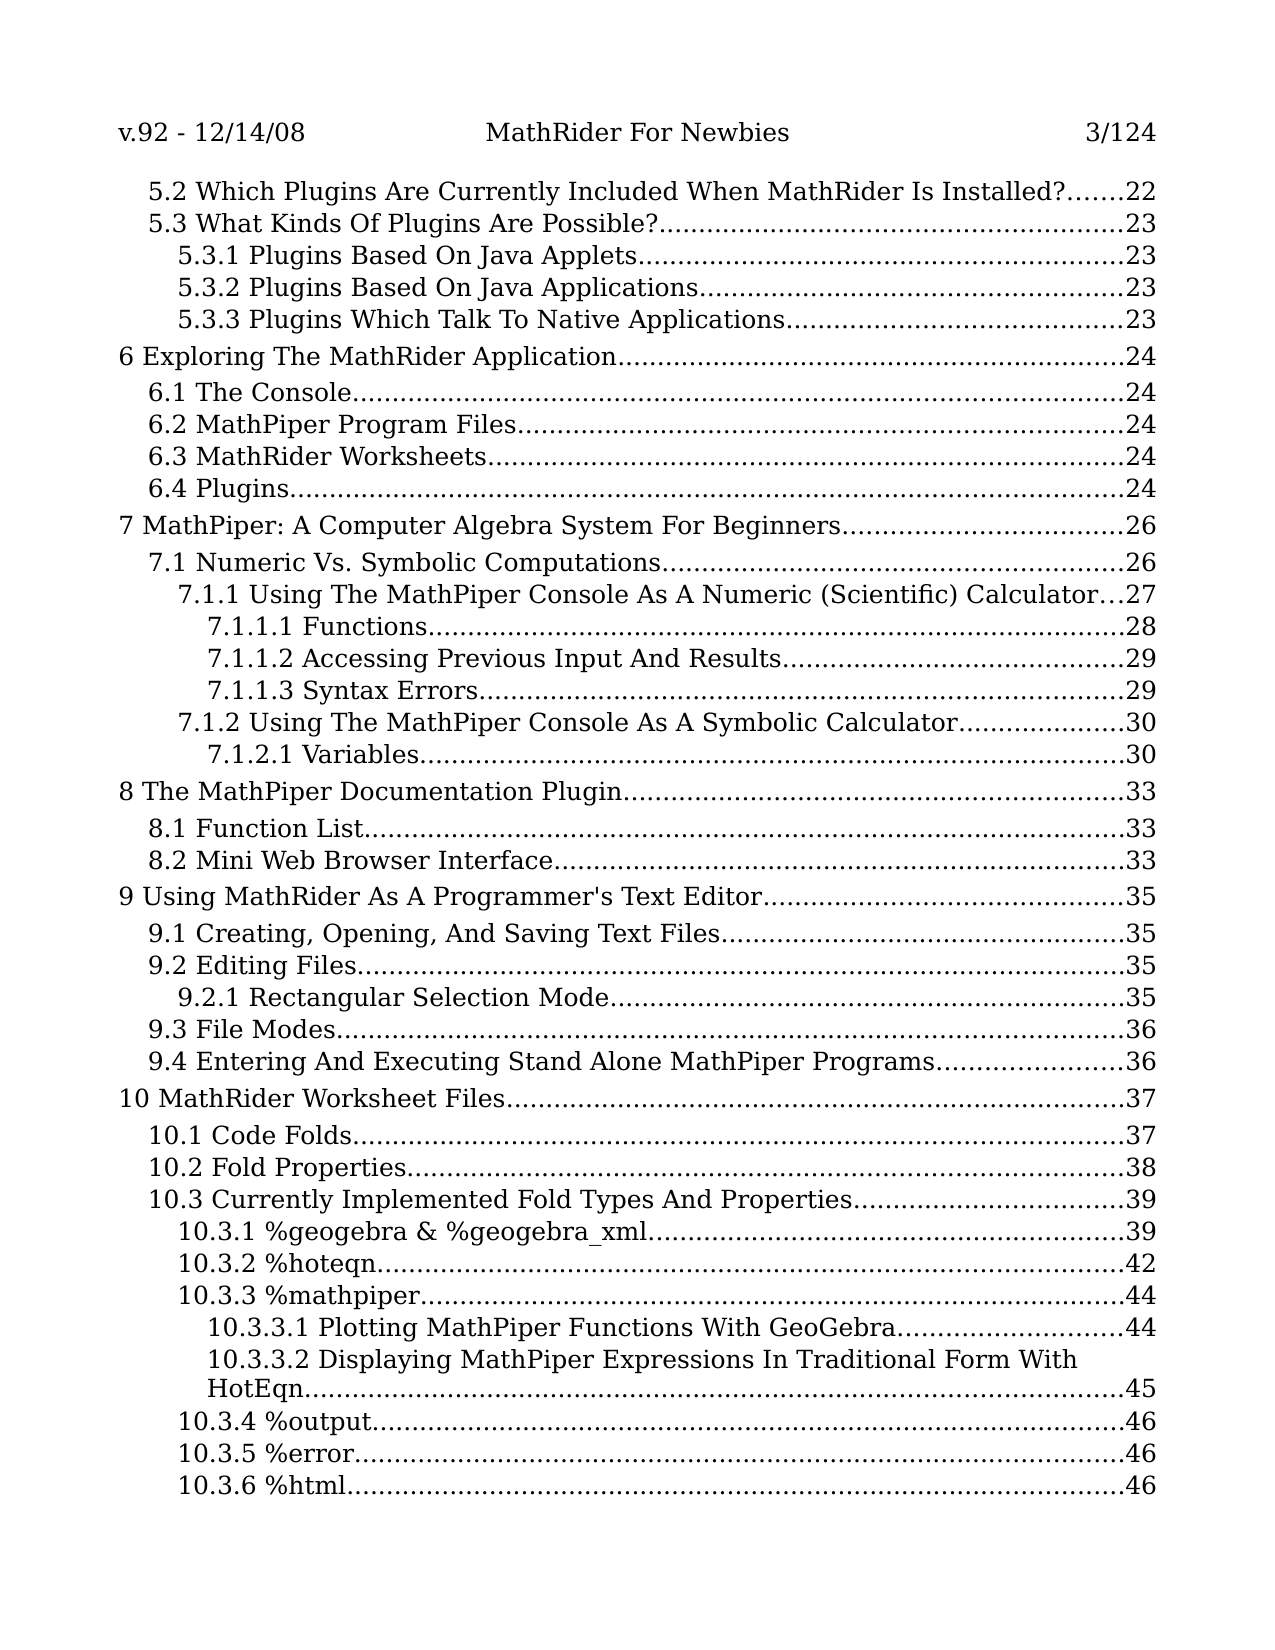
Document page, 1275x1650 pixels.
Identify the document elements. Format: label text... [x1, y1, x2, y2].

text 6.2 MathPiper Program Files 24 [148, 411, 1157, 440]
text 8.2 Mini Web Browser Interface 33 [148, 846, 1157, 875]
text 10.2 Fold Properties 38 [148, 1153, 1157, 1182]
text 6.3 MathRider Worksheets 24 [148, 443, 1157, 472]
text 5.3.1 Plugins Based On Java Applets 23 [177, 241, 1157, 270]
text 8.1 Function List 33 [148, 814, 1157, 843]
text 5.3.3 Plugins Which Talk To Native Applications 23 [177, 305, 1157, 334]
text 9.2.1 Rectangular Selection Mode 35 [177, 983, 1157, 1013]
text 6.4 Plugins 24 [148, 475, 1157, 504]
text 7.1.2 Using The MathPiper Console As A Symbolic Calculator 30 [177, 708, 1157, 738]
text 5.3 What Kinds Of Plugins Are Possible? 23 [148, 209, 1157, 238]
text 7.1 Numeric Vs. Symbolic Computations 26 [148, 548, 1157, 577]
text 6.1 The Console 24 [148, 378, 1157, 408]
text 10 MathRider Worksheet Files 37 [118, 1084, 1157, 1113]
text 10.3.4 %output 46 [177, 1407, 1157, 1436]
text 9.1 Creating, Opening, And Saving Text Files 35 [148, 919, 1157, 948]
text 10.3 Currently Implemented Fold Types And Properties 39 [148, 1185, 1157, 1214]
text 10.3.1 %geogebra & %geogebra_xml. 39 [177, 1217, 1157, 1246]
text 9.4 Entering And Executing Stand Alone MathPiper Programs 36 [148, 1048, 1157, 1077]
text 7.1.2.1 Variables 30 [207, 741, 1157, 770]
text 5.2 Which Plugins Are Currently Included When MathRider Is Installed? 22 [148, 177, 1157, 206]
text 7.1.1.3 Syntax Errors 29 [207, 676, 1157, 706]
text 7.1.1 Using The MathPiper Console As A Numeric (Scientific) Calculator 27 [177, 580, 1157, 609]
text 10.3.3 %mathpiper 44 [177, 1281, 1157, 1311]
text 10.3.5 %error 46 [177, 1439, 1157, 1468]
text 6 Exploring The MathRider Application 24 [118, 342, 1157, 371]
text 10.3.6 %html 46 [177, 1471, 1157, 1500]
text 8 The MathPiper Documentation Plugin 33 [118, 777, 1157, 806]
text 7.1.1.1 Functions 28 [207, 612, 1157, 641]
text 9.3 File Modes 36 [148, 1016, 1157, 1045]
text 9 Using MathRider As A Programmer's Text Editor 35 [118, 883, 1157, 912]
text 7 MathPiper: A Computer Algebra System For Beginners 26 [118, 511, 1157, 541]
text 9.2 Editing Files 35 [148, 951, 1157, 981]
text 10.3.3.1 Plotting MathPiper Functions With GeoGebra 44 [207, 1313, 1157, 1343]
text 7.1.1.2 Accessing Previous Input And Results 29 [207, 644, 1157, 673]
text 10.1 Code Folds 37 [148, 1121, 1157, 1150]
text 5.3.2 Plugins Based On Java Applications 23 [177, 273, 1157, 302]
text 10.3.2 %hoteqn 42 [177, 1249, 1157, 1278]
text 10.3.3.2 Displaying MathPiper Expressions In Traditional Form With HotEqn 45 [207, 1346, 1157, 1404]
